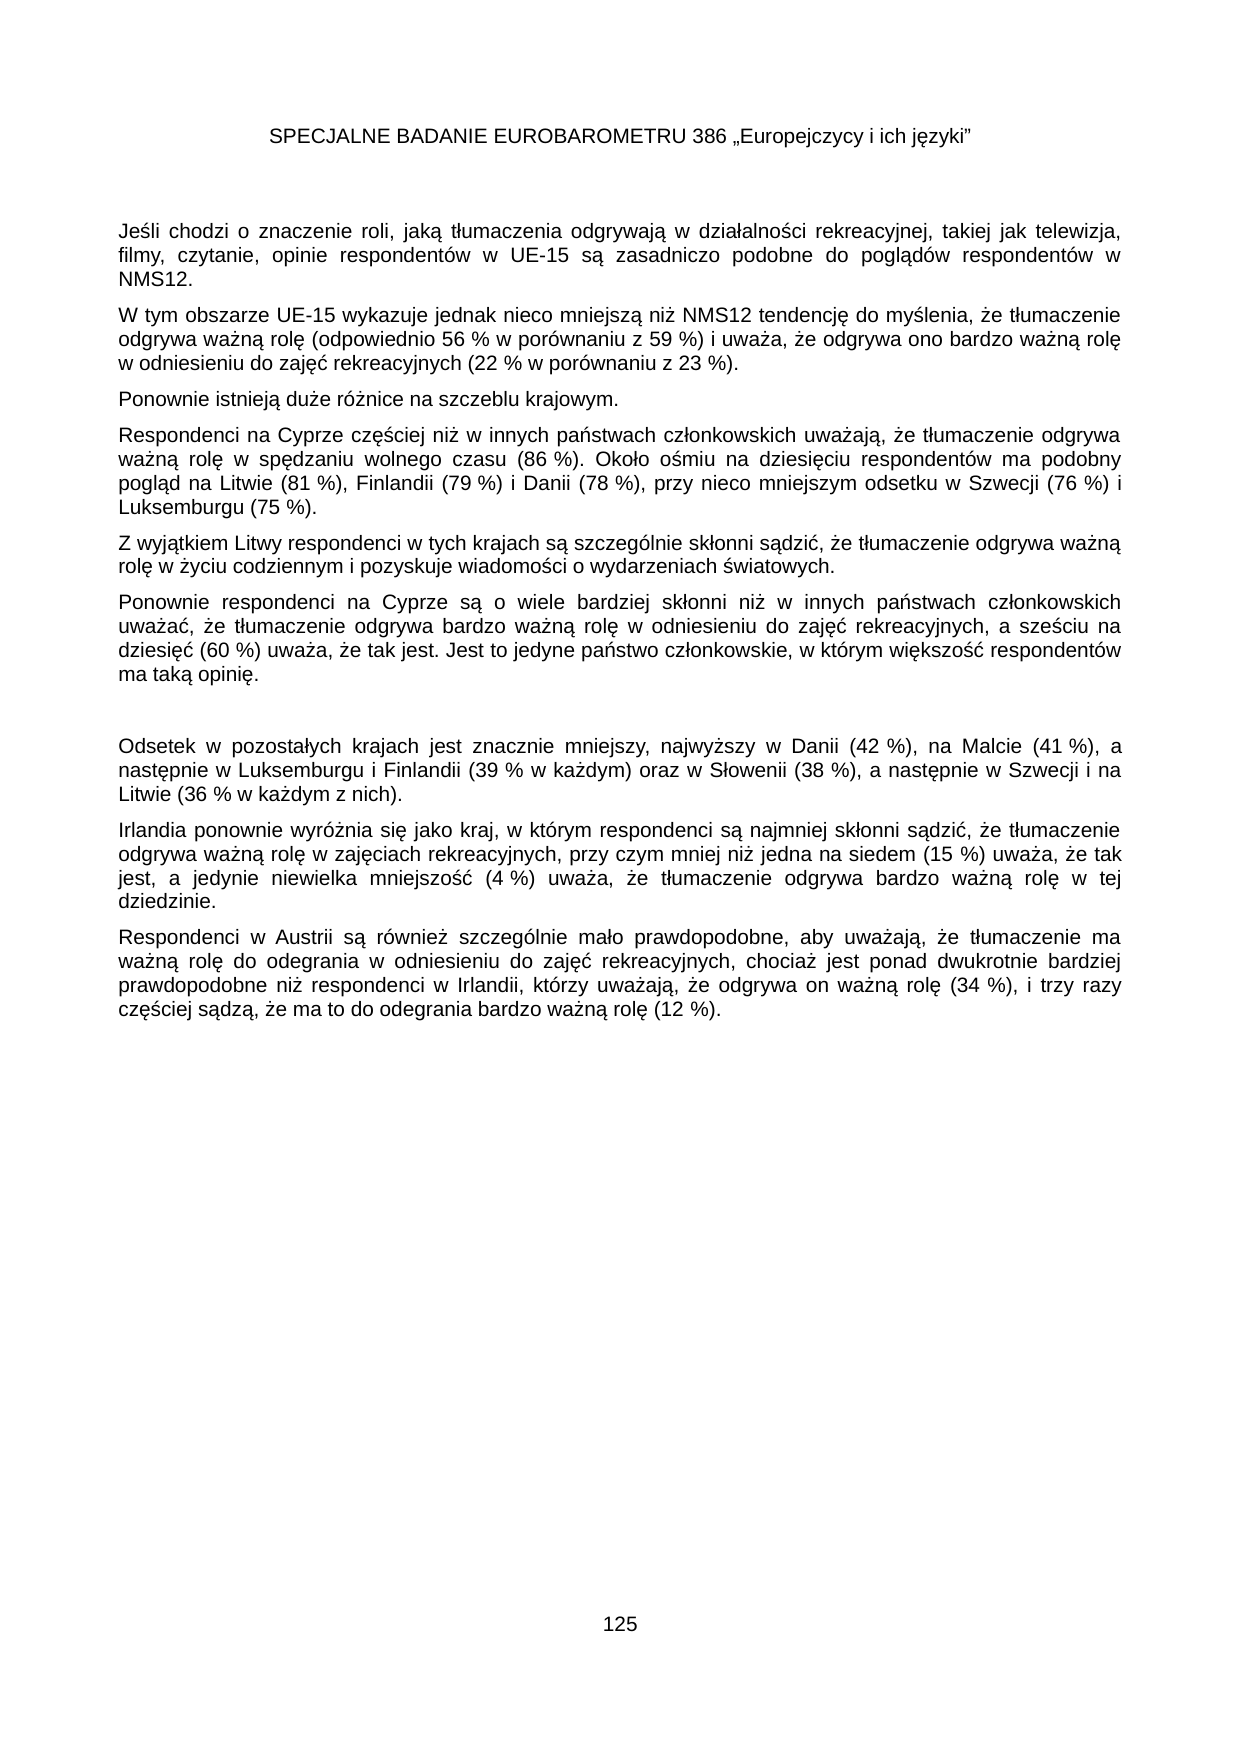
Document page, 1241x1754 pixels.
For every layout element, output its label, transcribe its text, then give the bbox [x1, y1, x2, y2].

text W tym obszarze UE-15 wykazuje jednak nieco mniejszą niż NMS12 tendencję do myślenia, że tłumaczenie odgrywa ważną rolę (odpowiednio 56 % w porównaniu z 59 %) i uważa, że odgrywa ono bardzo ważną rolę w odniesieniu do zajęć rekreacyjnych (22 % w porównaniu z 23 %). [118, 303, 1122, 375]
text Respondenci w Austrii są również szczególnie mało prawdopodobne, aby uważają, że tłumaczenie ma ważną rolę do odegrania w odniesieniu do zajęć rekreacyjnych, chociaż jest ponad dwukrotnie bardziej prawdopodobne niż respondenci w Irlandii, którzy uważają, że odgrywa on ważną rolę (34 %), i trzy razy częściej sądzą, że ma to do odegrania bardzo ważną rolę (12 %). [118, 925, 1122, 1021]
text Ponownie istnieją duże różnice na szczeblu krajowym. [118, 387, 1122, 411]
text Irlandia ponownie wyróżnia się jako kraj, w którym respondenci są najmniej skłonni sądzić, że tłumaczenie odgrywa ważną rolę w zajęciach rekreacyjnych, przy czym mniej niż jedna na siedem (15 %) uważa, że tak jest, a jedynie niewielka mniejszość (4 %) uważa, że tłumaczenie odgrywa bardzo ważną rolę w tej dziedzinie. [118, 817, 1122, 913]
text Jeśli chodzi o znaczenie roli, jaką tłumaczenia odgrywają w działalności rekreacyjnej, takiej jak telewizja, filmy, czytanie, opinie respondentów w UE-15 są zasadniczo podobne do poglądów respondentów w NMS12. [118, 219, 1122, 291]
text Odsetek w pozostałych krajach jest znacznie mniejszy, najwyższy w Danii (42 %), na Malcie (41 %), a następnie w Luksemburgu i Finlandii (39 % w każdym) oraz w Słowenii (38 %), a następnie w Szwecji i na Litwie (36 % w każdym z nich). [118, 734, 1122, 806]
text Respondenci na Cyprze częściej niż w innych państwach członkowskich uważają, że tłumaczenie odgrywa ważną rolę w spędzaniu wolnego czasu (86 %). Około ośmiu na dziesięciu respondentów ma podobny pogląd na Litwie (81 %), Finlandii (79 %) i Danii (78 %), przy nieco mniejszym odsetku w Szwecji (76 %) i Luksemburgu (75 %). [118, 423, 1122, 518]
text Z wyjątkiem Litwy respondenci w tych krajach są szczególnie skłonni sądzić, że tłumaczenie odgrywa ważną rolę w życiu codziennym i pozyskuje wiadomości o wydarzeniach światowych. [118, 530, 1122, 578]
text Ponownie respondenci na Cyprze są o wiele bardziej skłonni niż w innych państwach członkowskich uważać, że tłumaczenie odgrywa bardzo ważną rolę w odniesieniu do zajęć rekreacyjnych, a sześciu na dziesięć (60 %) uważa, że tak jest. Jest to jedyne państwo członkowskie, w którym większość respondentów ma taką opinię. [118, 590, 1122, 686]
